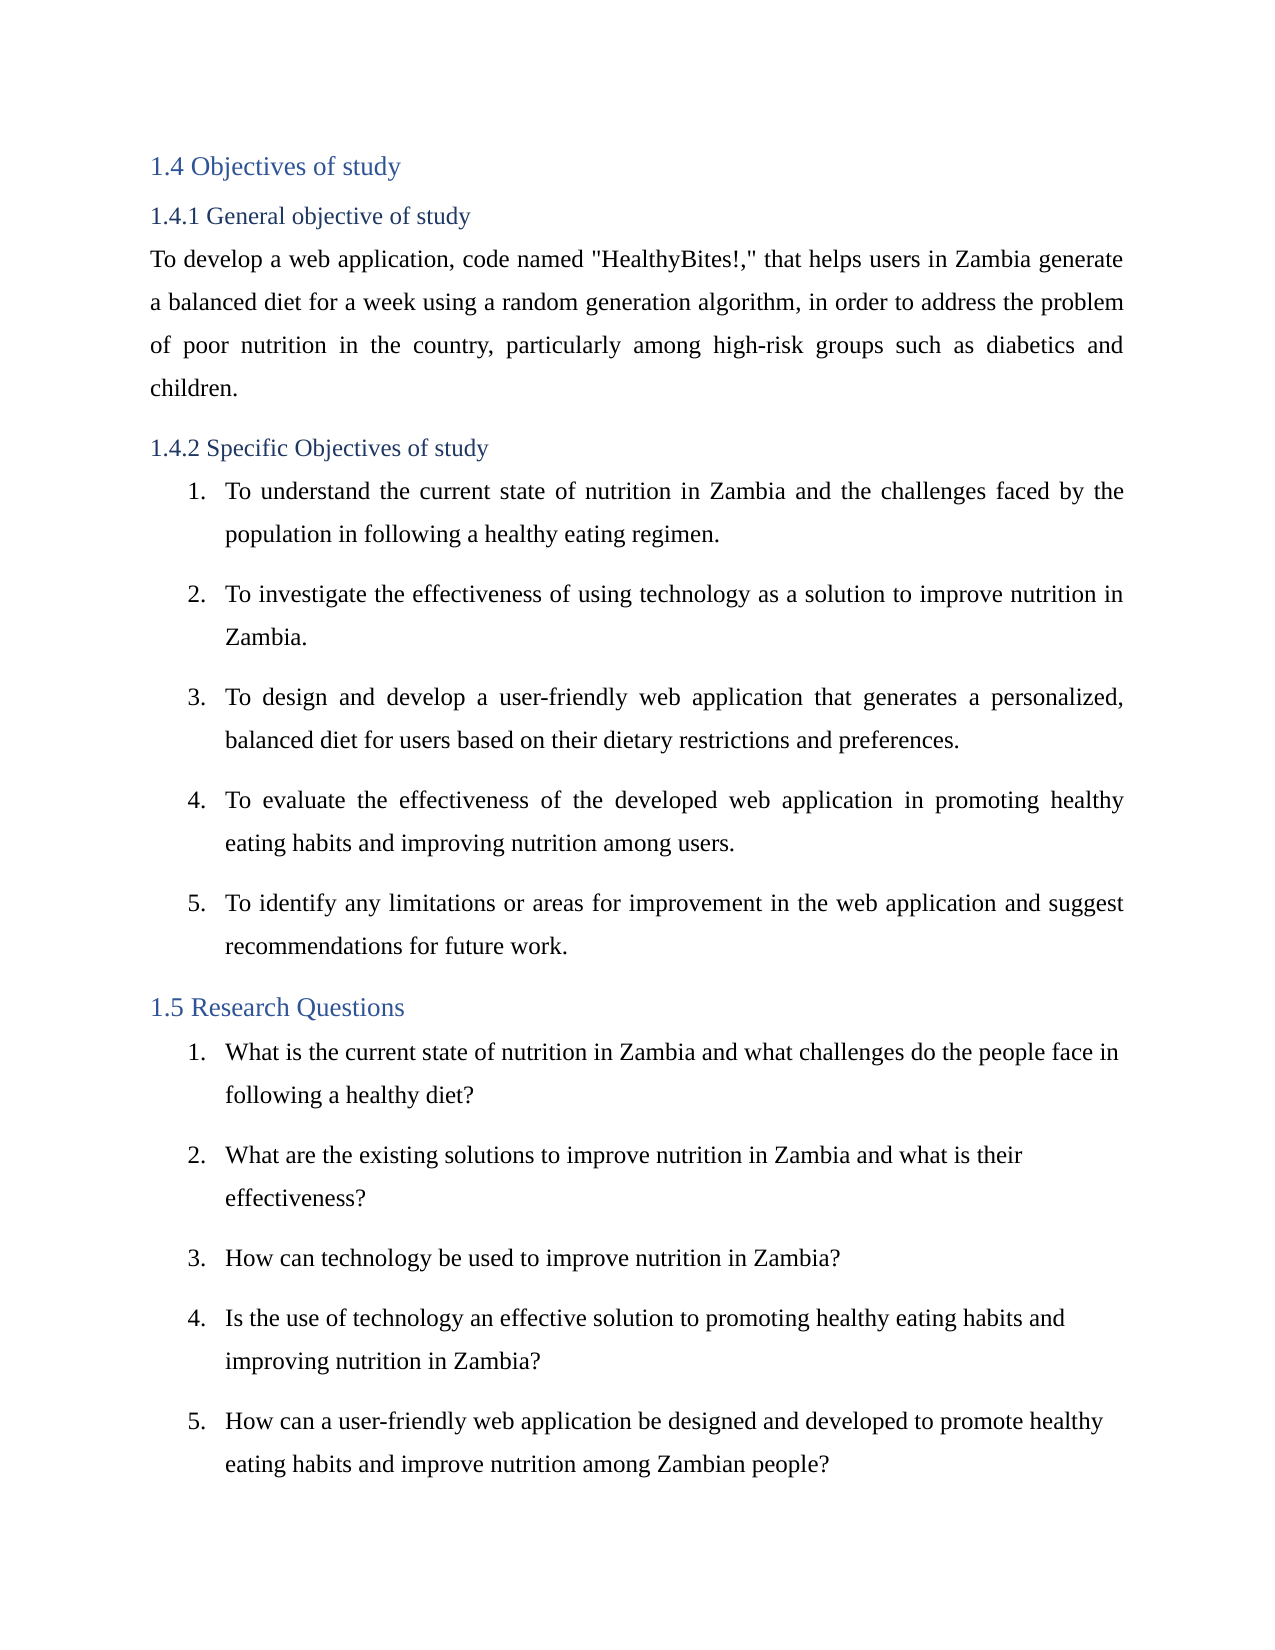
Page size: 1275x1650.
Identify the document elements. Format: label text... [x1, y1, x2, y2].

subtitle 1.4 Objectives of study [150, 150, 1125, 181]
list To evaluate the effectiveness of the developed web application in promoting healthy eating habits and improving nutrition among users. [187, 785, 1125, 857]
list How can technology be used to improve nutrition in Zambia? [187, 1243, 1125, 1272]
list To design and develop a user-friendly web application that generates a personalized, balanced diet for users based on their dietary restrictions and preferences. [187, 682, 1125, 754]
subtitle 1.4.2 Specific Objectives of study [150, 433, 1125, 462]
list How can a user-friendly web application be designed and developed to promote healthy eating habits and improve nutrition among Zambian people? [187, 1406, 1125, 1478]
text To develop a web application, code named "HealthyBites!," that helps users in Zambia generate a balanced diet for a week using a random generation algorithm, in order to address the problem of poor nutrition in the country, particularly among high-risk groups such as diabetics and children. [150, 244, 1125, 402]
list What are the existing solutions to improve nutrition in Zambia and what is their effectiveness? [187, 1140, 1125, 1212]
list What is the current state of nutrition in Zambia and what challenges do the people face in following a healthy diet? [187, 1037, 1125, 1109]
subtitle 1.4.1 General objective of study [150, 201, 1125, 229]
list To investigate the effectiveness of using technology as a solution to improve nutrition in Zambia. [187, 579, 1125, 651]
list Is the use of technology an effective solution to promoting healthy eating habits and improving nutrition in Zambia? [187, 1303, 1125, 1375]
list To understand the current state of nutrition in Zambia and the challenges faced by the population in following a healthy eating regimen. [187, 476, 1125, 548]
list To identify any limitations or areas for improvement in the web application and suggest recommendations for future work. [187, 888, 1125, 960]
subtitle 1.5 Research Questions [150, 991, 1125, 1022]
